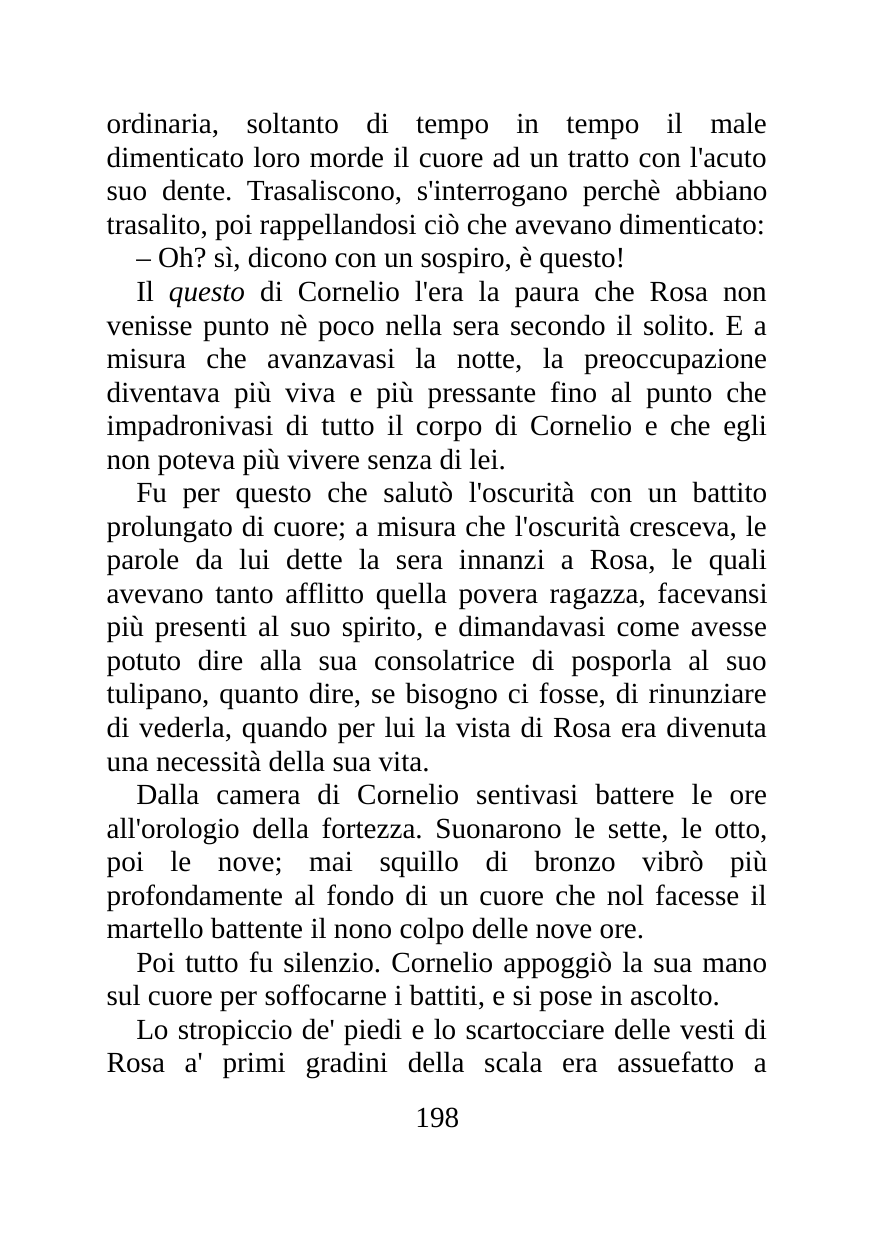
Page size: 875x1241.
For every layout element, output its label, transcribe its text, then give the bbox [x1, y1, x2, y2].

text ‒ Oh? sì, dicono con un sospiro, è questo! [106, 241, 768, 274]
text Il questo di Cornelio l'era la paura che Rosa non venisse punto nè poco nella sera secondo il solito. E a misura che avanzavasi la notte, la preoccupazione diventava più viva e più pressante fino al punto che impadronivasi di tutto il corpo di Cornelio e che egli non poteva più vivere senza di lei. [106, 274, 768, 475]
text ordinaria, soltanto di tempo in tempo il male dimenticato loro morde il cuore ad un tratto con l'acuto suo dente. Trasaliscono, s'interrogano perchè abbiano trasalito, poi rappellandosi ciò che avevano dimenticato: [106, 106, 768, 241]
text Fu per questo che salutò l'oscurità con un battito prolungato di cuore; a misura che l'oscurità cresceva, le parole da lui dette la sera innanzi a Rosa, le quali avevano tanto afflitto quella povera ragazza, facevansi più presenti al suo spirito, e dimandavasi come avesse potuto dire alla sua consolatrice di posporla al suo tulipano, quanto dire, se bisogno ci fosse, di rinunziare di vederla, quando per lui la vista di Rosa era divenuta una necessità della sua vita. [106, 475, 768, 777]
text Poi tutto fu silenzio. Cornelio appoggiò la sua mano sul cuore per soffocarne i battiti, e si pose in ascolto. [106, 945, 768, 1012]
text Lo stropiccio de' piedi e lo scartocciare delle vesti di Rosa a' primi gradini della scala era assuefatto a [106, 1012, 768, 1079]
text Dalla camera di Cornelio sentivasi battere le ore all'orologio della fortezza. Suonarono le sette, le otto, poi le nove; mai squillo di bronzo vibrò più profondamente al fondo di un cuore che nol facesse il martello battente il nono colpo delle nove ore. [106, 777, 768, 945]
